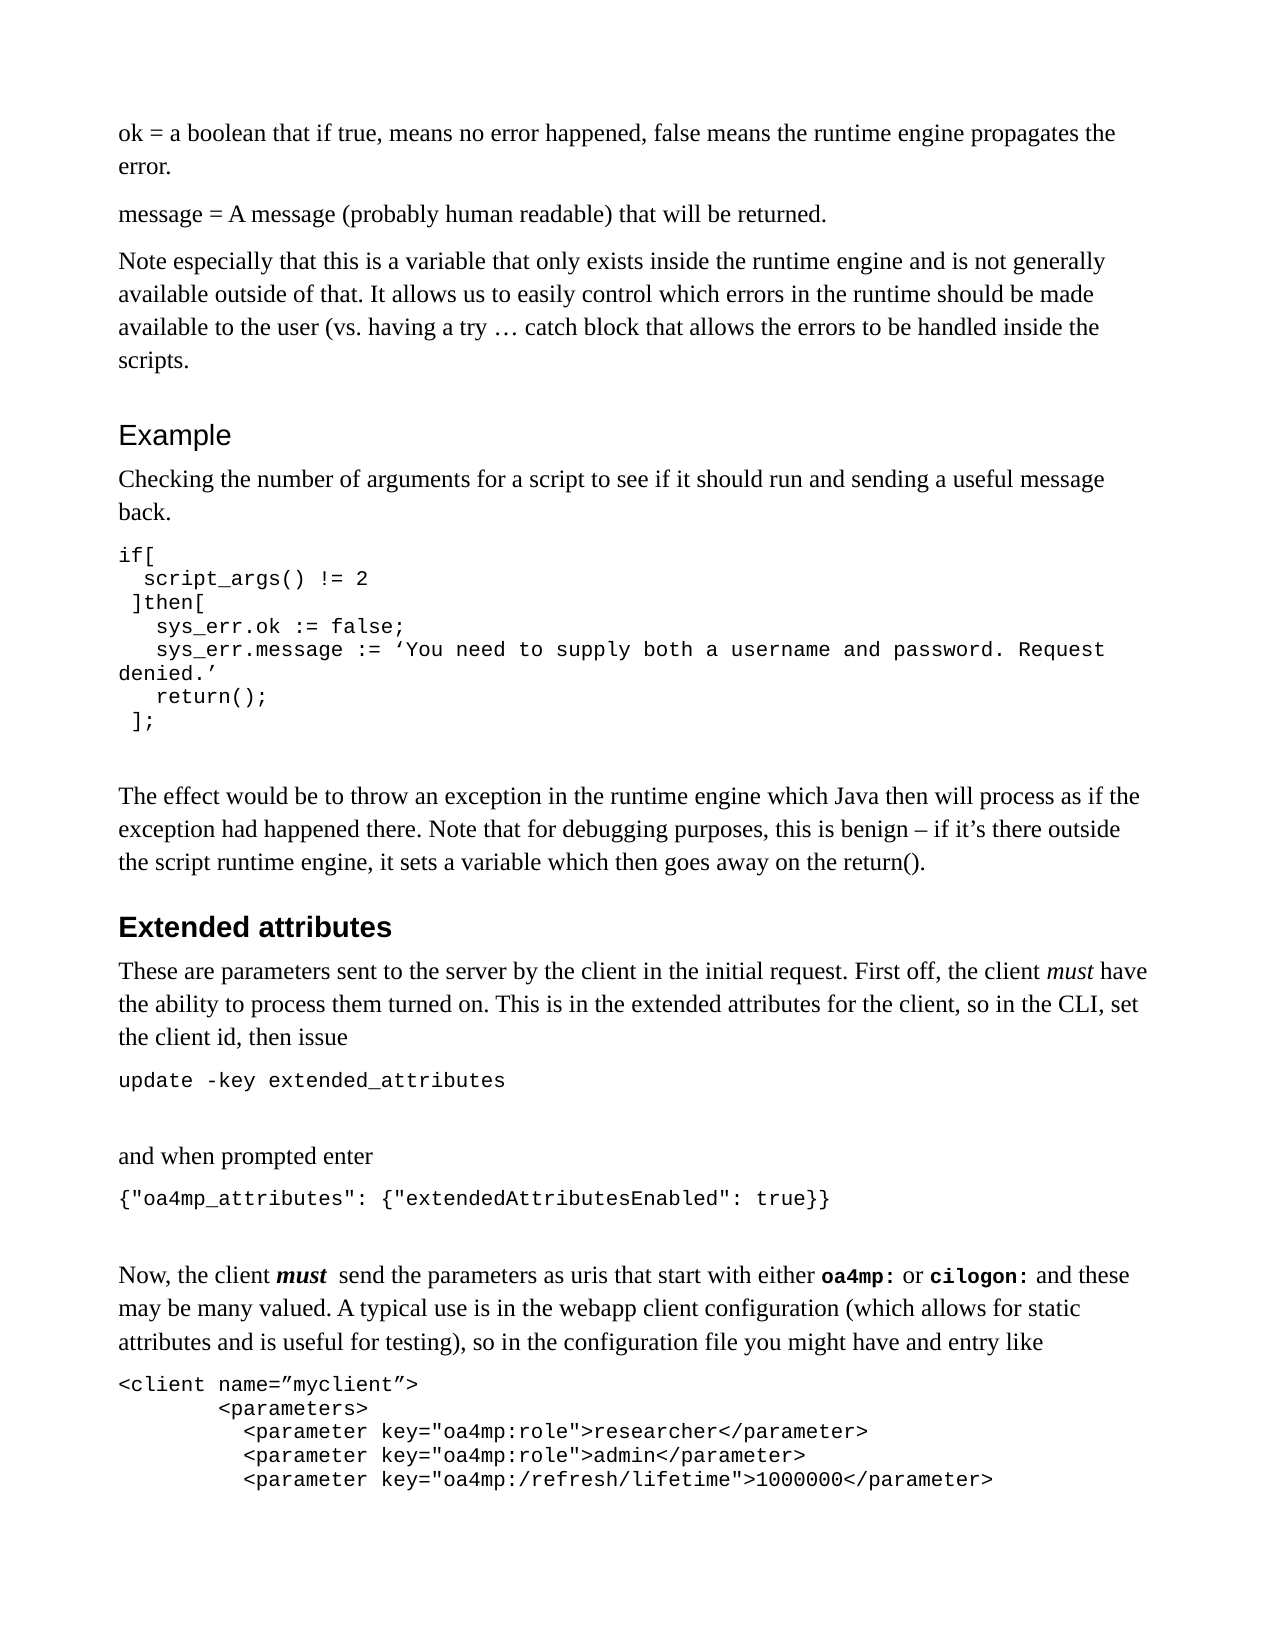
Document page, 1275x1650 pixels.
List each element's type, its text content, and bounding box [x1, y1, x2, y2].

text {"oa4mp_attributes": {"extendedAttributesEnabled": true}} [118, 1188, 1157, 1212]
text update -key extended_attributes [118, 1069, 1157, 1093]
text <parameter key="oa4mp:/refresh/lifetime">1000000</parameter> [118, 1469, 1157, 1492]
text These are parameters sent to the server by the client in the initial request. First off, the client must have the ability to process them turned on. This is in the extended attributes for the client, so in the CLI, set the client id, then issue [118, 956, 1157, 1051]
text ]then[ [118, 592, 1157, 616]
subtitle Extended attributes [118, 910, 1157, 943]
text ]; [118, 710, 1157, 734]
text and when prompted enter [118, 1141, 1157, 1169]
text <parameters> [118, 1398, 1157, 1421]
subtitle Example [118, 418, 1157, 452]
text sys_err.ok := false; [118, 616, 1157, 639]
text if[ [118, 545, 1157, 568]
text Note especially that this is a variable that only exists inside the runtime engine and is not generally available outside of that. It allows us to easily control which errors in the runtime should be made available to the user (vs. having a try … catch block that allows the errors to be handled inside the scripts. [118, 246, 1157, 374]
text <client name=”myclient”> [118, 1374, 1157, 1398]
text ok = a boolean that if true, means no error happened, false means the runtime engine propagates the error. [118, 118, 1157, 180]
text Checking the number of arguments for a script to see if it should run and sending a useful message back. [118, 464, 1157, 526]
text Now, the client must send the parameters as uris that start with either oa4mp: or cilogon: and these may be many valued. A typical use is in the webapp client configuration (which allows for static attributes and is useful for testing), so in the configuration file you might have and entry like [118, 1260, 1157, 1355]
text sys_err.message := ‘You need to supply both a username and password. Request denied.’ [118, 639, 1157, 687]
text The effect would be to throw an exception in the runtime engine which Java then will process as if the exception had happened there. Note that for debugging purposes, this is benign – if it’s there outside the script runtime engine, it sets a variable which then goes away on the return(). [118, 781, 1157, 876]
text <parameter key="oa4mp:role">researcher</parameter> [118, 1421, 1157, 1445]
text <parameter key="oa4mp:role">admin</parameter> [118, 1445, 1157, 1469]
text script_args() != 2 [118, 568, 1157, 592]
text return(); [118, 687, 1157, 710]
text message = A message (probably human readable) that will be returned. [118, 199, 1157, 227]
